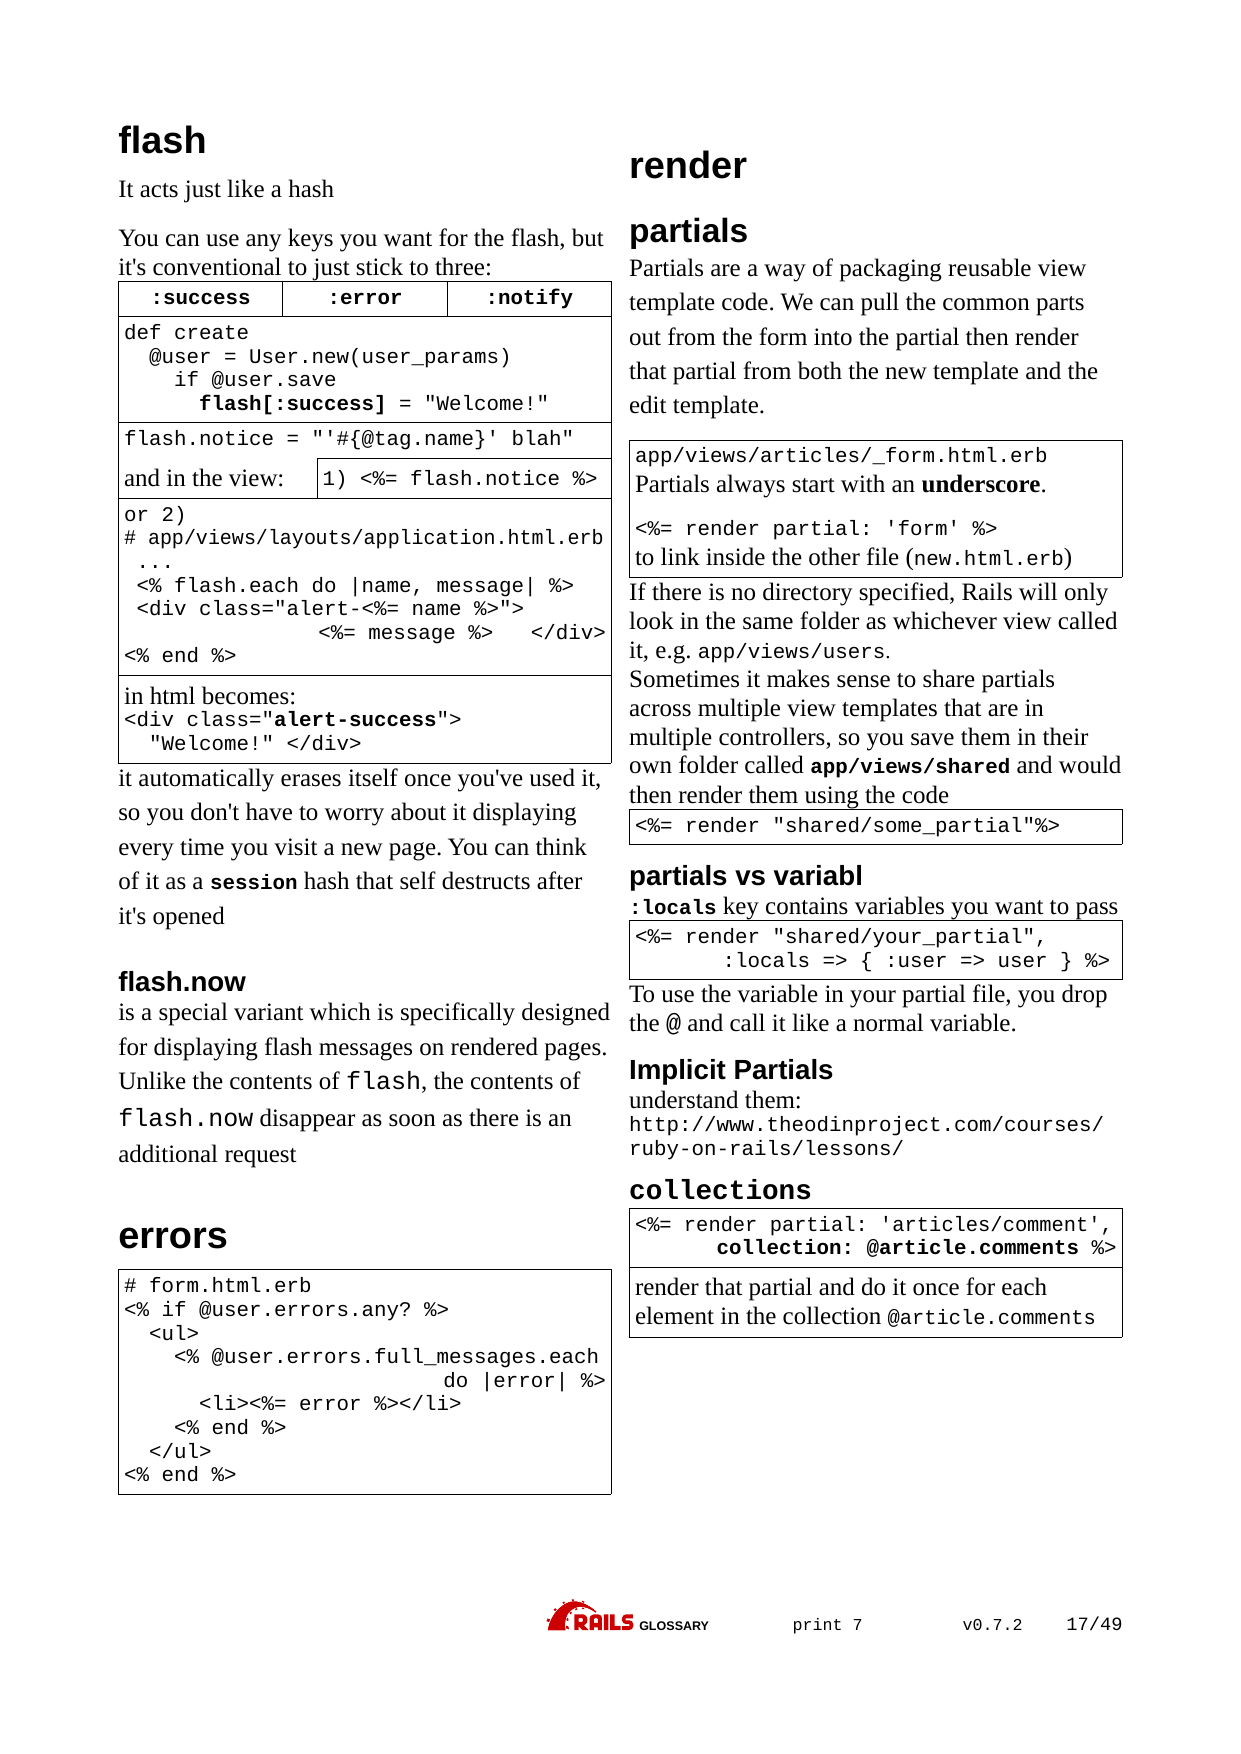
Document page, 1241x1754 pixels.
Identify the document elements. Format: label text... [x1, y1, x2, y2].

table_header # form.html.erb <% if @user.errors.any? %> <ul> <% @user.errors.full_messages.each do |error| %> <li><%= error %></li> <% end %> </ul> <% end %> [119, 1270, 611, 1494]
table_cell or 2) # app/views/layouts/application.html.erb ... <% flash.each do |name, message| %> <div class="alert-<%= name %>"> <%= message %> </div> <% end %> [119, 499, 611, 675]
subtitle flash.now [118, 965, 611, 997]
table_header :success [119, 282, 282, 316]
table_header <%= render "shared/your_partial", :locals => { :user => user } %> [630, 921, 1122, 979]
table_header :notify [448, 282, 611, 316]
table_cell and in the view: [119, 458, 317, 498]
table_cell in html becomes: <div class="alert-success"> "Welcome!" </div> [119, 676, 611, 762]
table_cell flash.notice = "'#{@tag.name}' blah" [119, 423, 611, 457]
table_header <%= render partial: 'articles/comment', collection: @article.comments %> [630, 1209, 1122, 1267]
table_cell 1) <%= flash.notice %> [318, 459, 611, 498]
text Sometimes it makes sense to share partials across multiple view templates that are in multiple controllers, so you save them in their own folder called app/views/shared and would then render them using the code [629, 664, 1122, 809]
table_cell render that partial and do it once for each element in the collection @article.comments [630, 1268, 1122, 1337]
table_header <%= render "shared/some_partial"%> [630, 810, 1122, 844]
text You can use any keys you want for the flash, but it's conventional to just stick to three: [118, 223, 611, 281]
table_header app/views/articles/_form.html.erb Partials always start with an underscore. <%= render partial: 'form' %> to link inside the other file (new.html.erb) [630, 441, 1122, 577]
subtitle partials vs variabl [629, 859, 1122, 891]
text it automatically erases itself once you've used it, so you don't have to worry about it displaying every time you visit a new page. You can think of it as a session hash that self destructs after it's opened [118, 764, 611, 930]
text Partials are a way of packaging reusable view template code. We can pull the common parts out from the form into the partial then render that partial from both the new template and the edit template. [629, 253, 1122, 419]
text :locals key contains variables you want to pass [629, 891, 1122, 920]
subtitle Implicit Partials [629, 1054, 1122, 1086]
text To use the variable in your partial file, you drop the @ and call it like a normal variable. [629, 980, 1122, 1039]
text http://www.theodinproject.com/courses/ruby-on-rails/lessons/ [629, 1114, 1122, 1162]
subtitle flash [118, 118, 611, 162]
text If there is no directory specified, Rails will only look in the same folder as whichever view called it, e.g. app/views/users. [629, 578, 1122, 664]
table_header :error [283, 282, 447, 316]
text is a special variant which is specifically designed for displaying flash messages on rendered pages. Unlike the contents of flash, the contents of flash.now disappear as soon as there is an additional request [118, 997, 611, 1168]
subtitle partials [629, 211, 1122, 250]
text understand them: [629, 1086, 1122, 1114]
subtitle errors [118, 1213, 611, 1257]
subtitle collections [629, 1176, 1122, 1208]
table_header def create @user = User.new(user_params) if @user.save flash[:success] = "Welcome!" [119, 317, 611, 422]
text It acts just like a hash [118, 174, 611, 203]
subtitle render [629, 143, 1122, 187]
